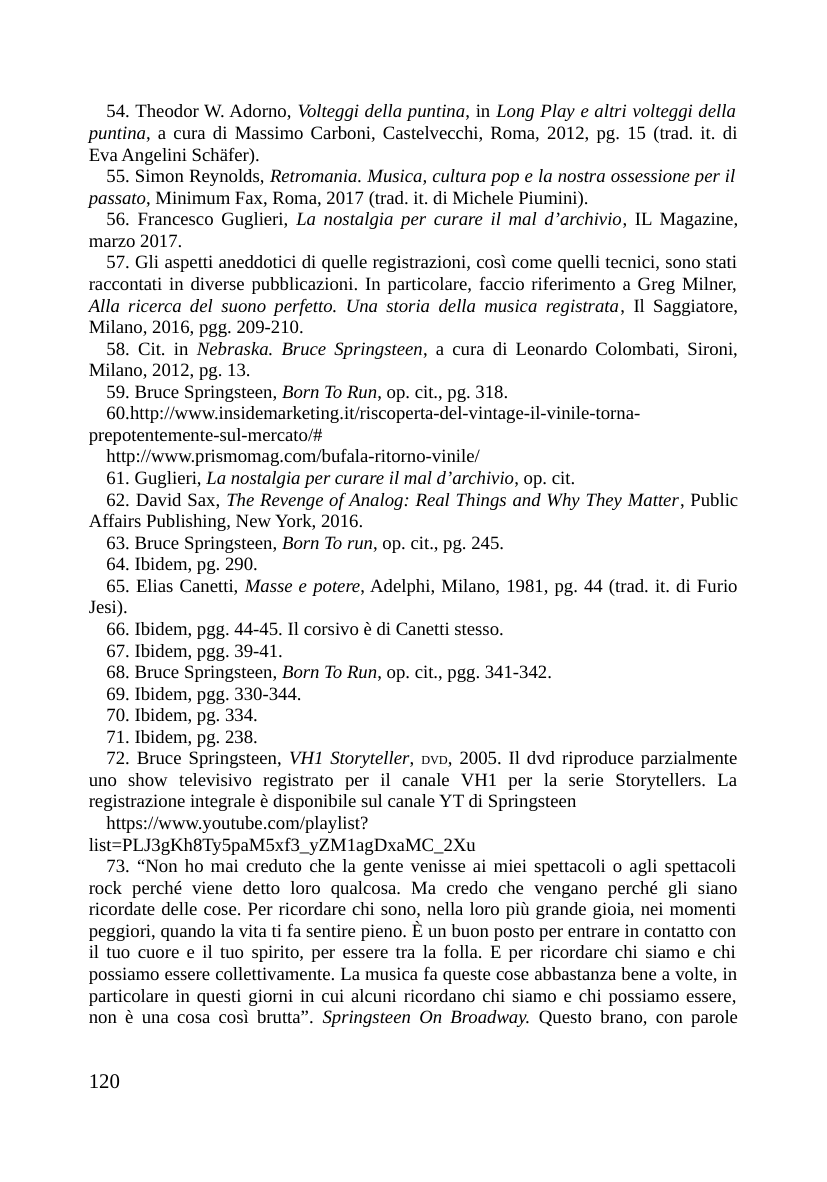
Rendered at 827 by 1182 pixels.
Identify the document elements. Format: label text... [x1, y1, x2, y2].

text Ibidem, pg. 334. [88, 704, 738, 726]
text https://www.youtube.com/playlist?list=PLJ3gKh8Ty5paM5xf3_yZM1agDxaMC_2Xu [88, 812, 738, 855]
text Bruce Springsteen, VH1 Storyteller, dvd, 2005. Il dvd riproduce parzialmente uno show televisivo registrato per il canale VH1 per la serie Storytellers. La registrazione integrale è disponibile sul canale YT di Springsteen [88, 747, 738, 812]
text Bruce Springsteen, Born To run, op. cit., pg. 245. [88, 532, 738, 553]
text Bruce Springsteen, Born To Run, op. cit., pg. 318. [88, 381, 738, 402]
text David Sax, The Revenge of Analog: Real Things and Why They Matter, Public Affairs Publishing, New York, 2016. [88, 488, 738, 532]
text “Non ho mai creduto che la gente venisse ai miei spettacoli o agli spettacoli rock perché viene detto loro qualcosa. Ma credo che vengano perché gli siano ricordate delle cose. Per ricordare chi sono, nella loro più grande gioia, nei momenti peggiori, quando la vita ti fa sentire pieno. È un buon posto per entrare in contatto con il tuo cuore e il tuo spirito, per essere tra la folla. E per ricordare chi siamo e chi possiamo essere collettivamente. La musica fa queste cose abbastanza bene a volte, in particolare in questi giorni in cui alcuni ricordano chi siamo e chi possiamo essere, non è una cosa così brutta”. Springsteen On Broadway. Questo brano, con parole [88, 855, 738, 1028]
text Francesco Guglieri, La nostalgia per curare il mal d’archivio, IL Magazine, marzo 2017. [88, 208, 738, 251]
text Gli aspetti aneddotici di quelle registrazioni, così come quelli tecnici, sono stati raccontati in diverse pubblicazioni. In particolare, faccio riferimento a Greg Milner, Alla ricerca del suono perfetto. Una storia della musica registrata, Il Saggiatore, Milano, 2016, pgg. 209-210. [88, 251, 738, 338]
text Ibidem, pgg. 330-344. [88, 683, 738, 704]
text Ibidem, pg. 290. [88, 553, 738, 575]
text Ibidem, pgg. 44-45. Il corsivo è di Canetti stesso. [88, 618, 738, 639]
text Simon Reynolds, Retromania. Musica, cultura pop e la nostra ossessione per il passato, Minimum Fax, Roma, 2017 (trad. it. di Michele Piumini). [88, 165, 738, 208]
text Guglieri, La nostalgia per curare il mal d’archivio, op. cit. [88, 467, 738, 488]
text Cit. in Nebraska. Bruce Springsteen, a cura di Leonardo Colombati, Sironi, Milano, 2012, pg. 13. [88, 338, 738, 381]
text Ibidem, pg. 238. [88, 726, 738, 747]
text Elias Canetti, Masse e potere, Adelphi, Milano, 1981, pg. 44 (trad. it. di Furio Jesi). [88, 575, 738, 618]
text http://www.insidemarketing.it/riscoperta-del-vintage-il-vinile-torna-prepotentemente-sul-mercato/# [88, 402, 738, 445]
text Ibidem, pgg. 39-41. [88, 639, 738, 661]
text Bruce Springsteen, Born To Run, op. cit., pgg. 341-342. [88, 661, 738, 683]
text http://www.prismomag.com/bufala-ritorno-vinile/ [88, 445, 738, 467]
text Theodor W. Adorno, Volteggi della puntina, in Long Play e altri volteggi della puntina, a cura di Massimo Carboni, Castelvecchi, Roma, 2012, pg. 15 (trad. it. di Eva Angelini Schäfer). [88, 100, 738, 165]
